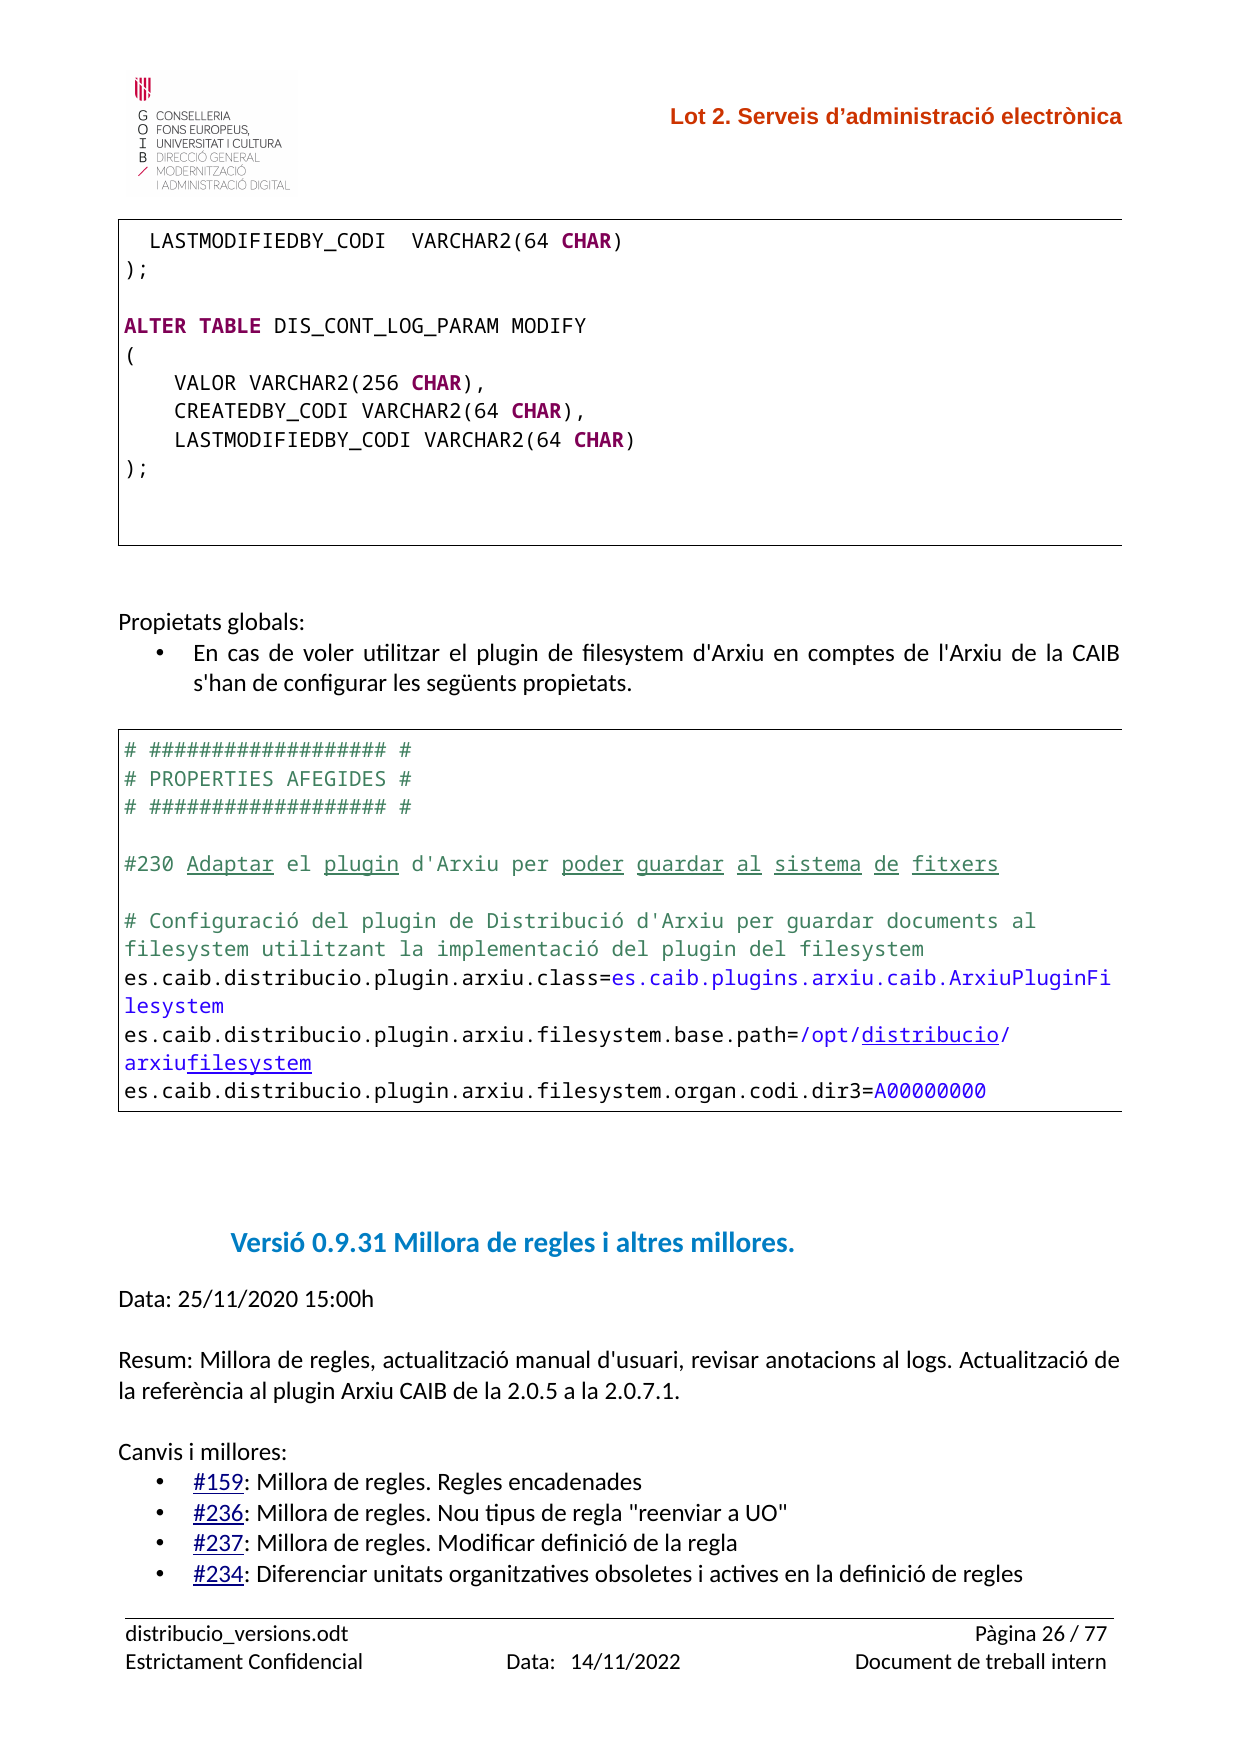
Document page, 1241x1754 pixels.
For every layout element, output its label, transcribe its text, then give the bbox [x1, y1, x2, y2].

table_header # ################### # # PROPERTIES AFEGIDES # # ################### # #230 Adaptar el plugin d'Arxiu per poder guardar al sistema de fitxers # Configuració del plugin de Distribució d'Arxiu per guardar documents al filesystem utilitzant la implementació del plugin del filesystem es.caib.distribucio.plugin.arxiu.class=es.caib.plugins.arxiu.caib.ArxiuPluginFilesystem es.caib.distribucio.plugin.arxiu.filesystem.base.path=/opt/distribucio/arxiufilesystem es.caib.distribucio.plugin.arxiu.filesystem.organ.codi.dir3=A00000000 [119, 730, 1122, 1111]
list #159: Millora de regles. Regles encadenades [156, 1466, 1122, 1497]
picture [126, 70, 299, 197]
list #234: Diferenciar unitats organitzatives obsoletes i actives en la definició de regles [156, 1558, 1122, 1588]
table_header LASTMODIFIEDBY_CODI VARCHAR2(64 CHAR) ); ALTER TABLE DIS_CONT_LOG_PARAM MODIFY ( VALOR VARCHAR2(256 CHAR), CREATEDBY_CODI VARCHAR2(64 CHAR), LASTMODIFIEDBY_CODI VARCHAR2(64 CHAR) ); [119, 220, 1122, 544]
text Resum: Millora de regles, actualització manual d'usuari, revisar anotacions al logs. Actualització de la referència al plugin Arxiu CAIB de la 2.0.5 a la 2.0.7.1. [118, 1344, 1122, 1405]
text Canvis i millores: [118, 1436, 1122, 1466]
list #237: Millora de regles. Modificar definició de la regla [156, 1527, 1122, 1558]
text Propietats globals: [118, 607, 1122, 637]
list En cas de voler utilitzar el plugin de filesystem d'Arxiu en comptes de l'Arxiu de la CAIB s'han de configurar les següents propietats. [156, 637, 1122, 698]
text Data: 25/11/2020 15:00h [118, 1283, 1122, 1314]
list #236: Millora de regles. Nou tipus de regla "reenviar a UO" [156, 1497, 1122, 1527]
subtitle Versió 0.9.31 Millora de regles i altres millores. [153, 1224, 1122, 1260]
